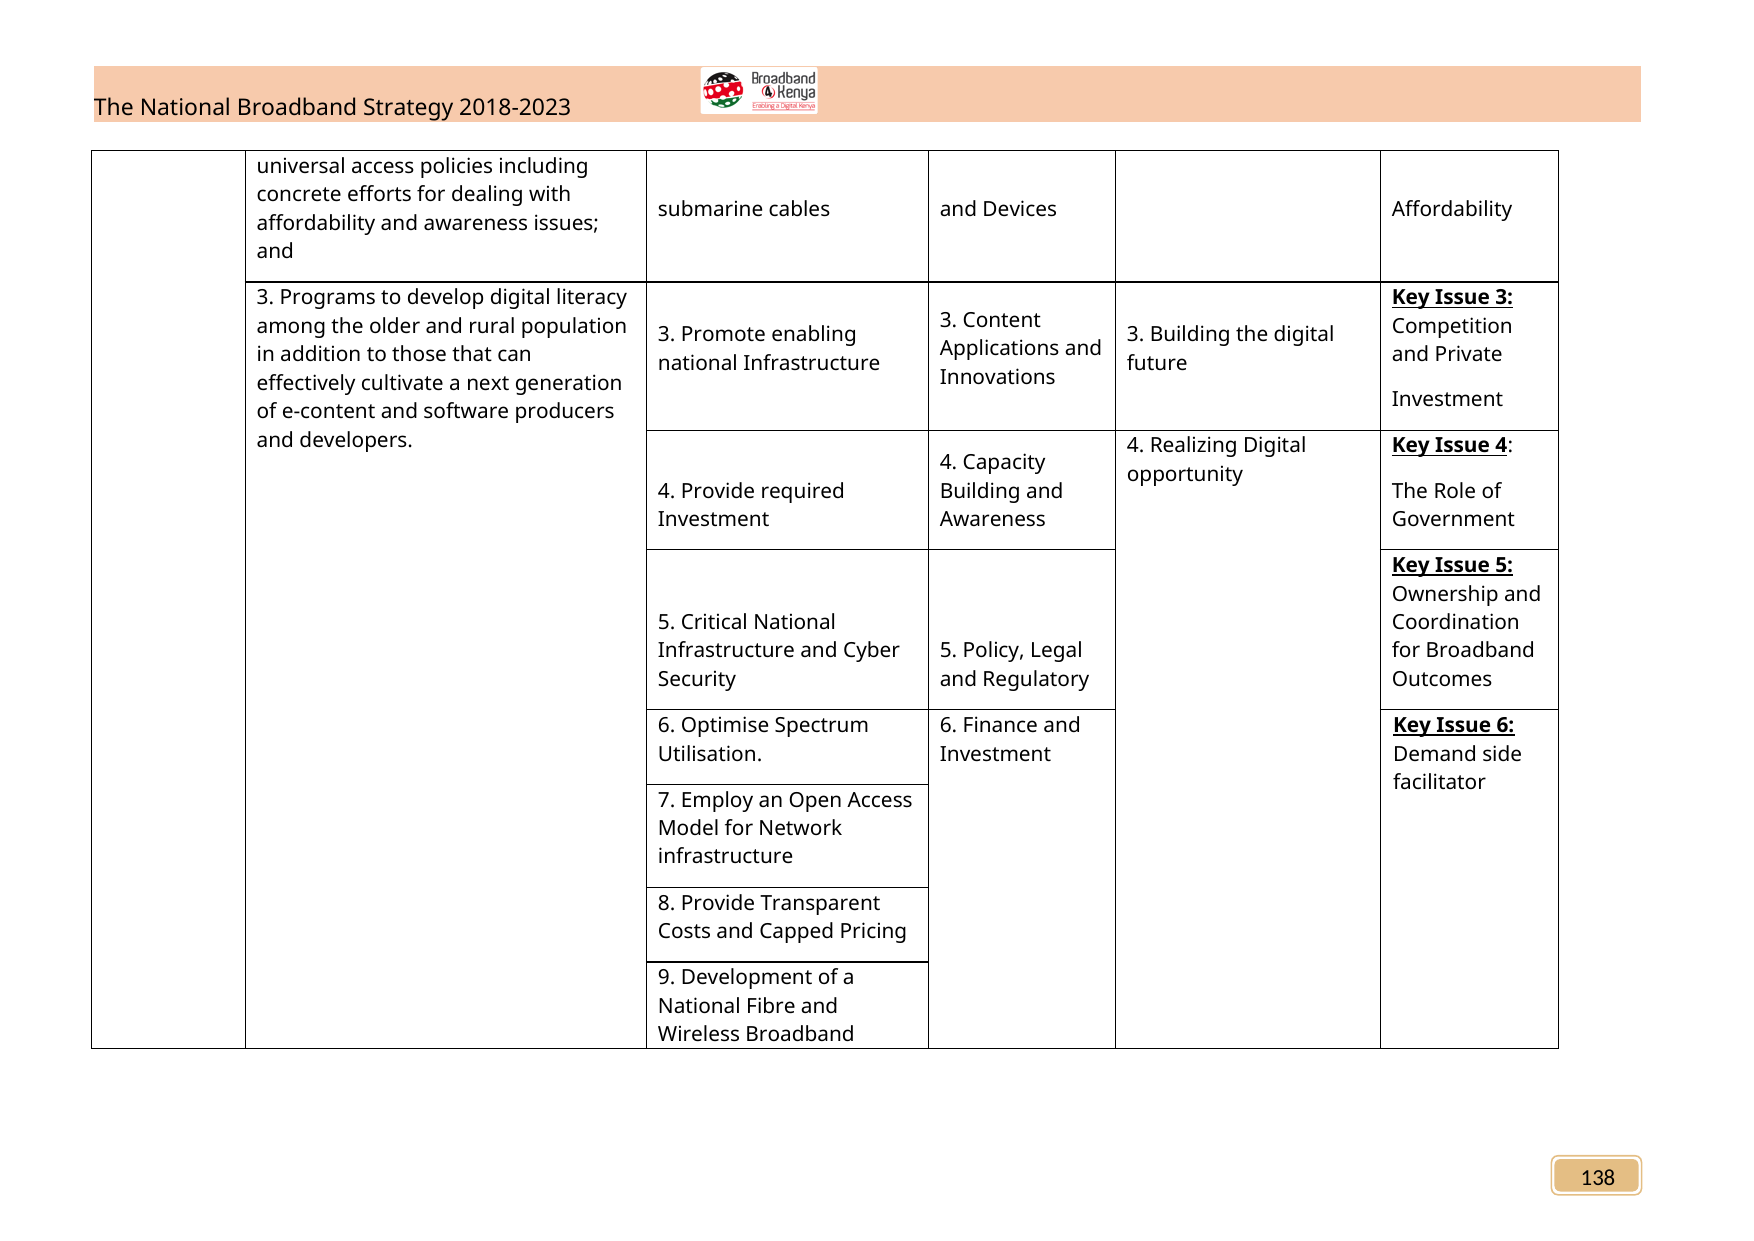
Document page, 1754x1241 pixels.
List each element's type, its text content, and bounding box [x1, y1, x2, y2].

table_cell 4. Realizing Digital opportunity [1116, 431, 1380, 1048]
table_cell [1116, 151, 1380, 281]
table_cell 9. Development of a National Fibre and Wireless Broadband [647, 963, 928, 1048]
table_cell 3. Content Applications and Innovations [929, 283, 1115, 429]
table_cell Key Issue 5: Ownership and Coordination for Broadband Outcomes [1381, 550, 1558, 709]
table_cell 4. Capacity Building and Awareness [929, 431, 1115, 549]
table_cell 6. Finance and Investment [929, 710, 1115, 1048]
table_cell Key Issue 3: Competition and Private Investment [1381, 283, 1558, 429]
table_cell universal access policies including concrete efforts for dealing with affordability and awareness issues; and [246, 151, 646, 281]
table_cell 4. Provide required Investment [647, 431, 928, 549]
table_cell 5. Policy, Legal and Regulatory [929, 550, 1115, 709]
table_cell and Devices [929, 151, 1115, 281]
table_cell Affordability [1381, 151, 1558, 281]
table_cell 7. Employ an Open Access Model for Network infrastructure [647, 785, 928, 887]
table_cell 3. Programs to develop digital literacy among the older and rural population in addition to those that can effectively cultivate a next generation of e-content and software producers and developers. [246, 283, 646, 1048]
table_cell 5. Critical National Infrastructure and Cyber Security [647, 550, 928, 709]
table_cell 3. Building the digital future [1116, 283, 1380, 429]
table_cell submarine cables [647, 151, 928, 281]
table_cell 3. Promote enabling national Infrastructure [647, 283, 928, 429]
table_cell Key Issue 6: Demand side facilitator [1381, 710, 1558, 1048]
table_cell 6. Optimise Spectrum Utilisation. [647, 710, 928, 784]
picture [700, 67, 818, 114]
table_cell Key Issue 4: The Role of Government [1381, 431, 1558, 549]
table_cell [92, 151, 245, 1048]
table_cell 8. Provide Transparent Costs and Capped Pricing [647, 888, 928, 961]
